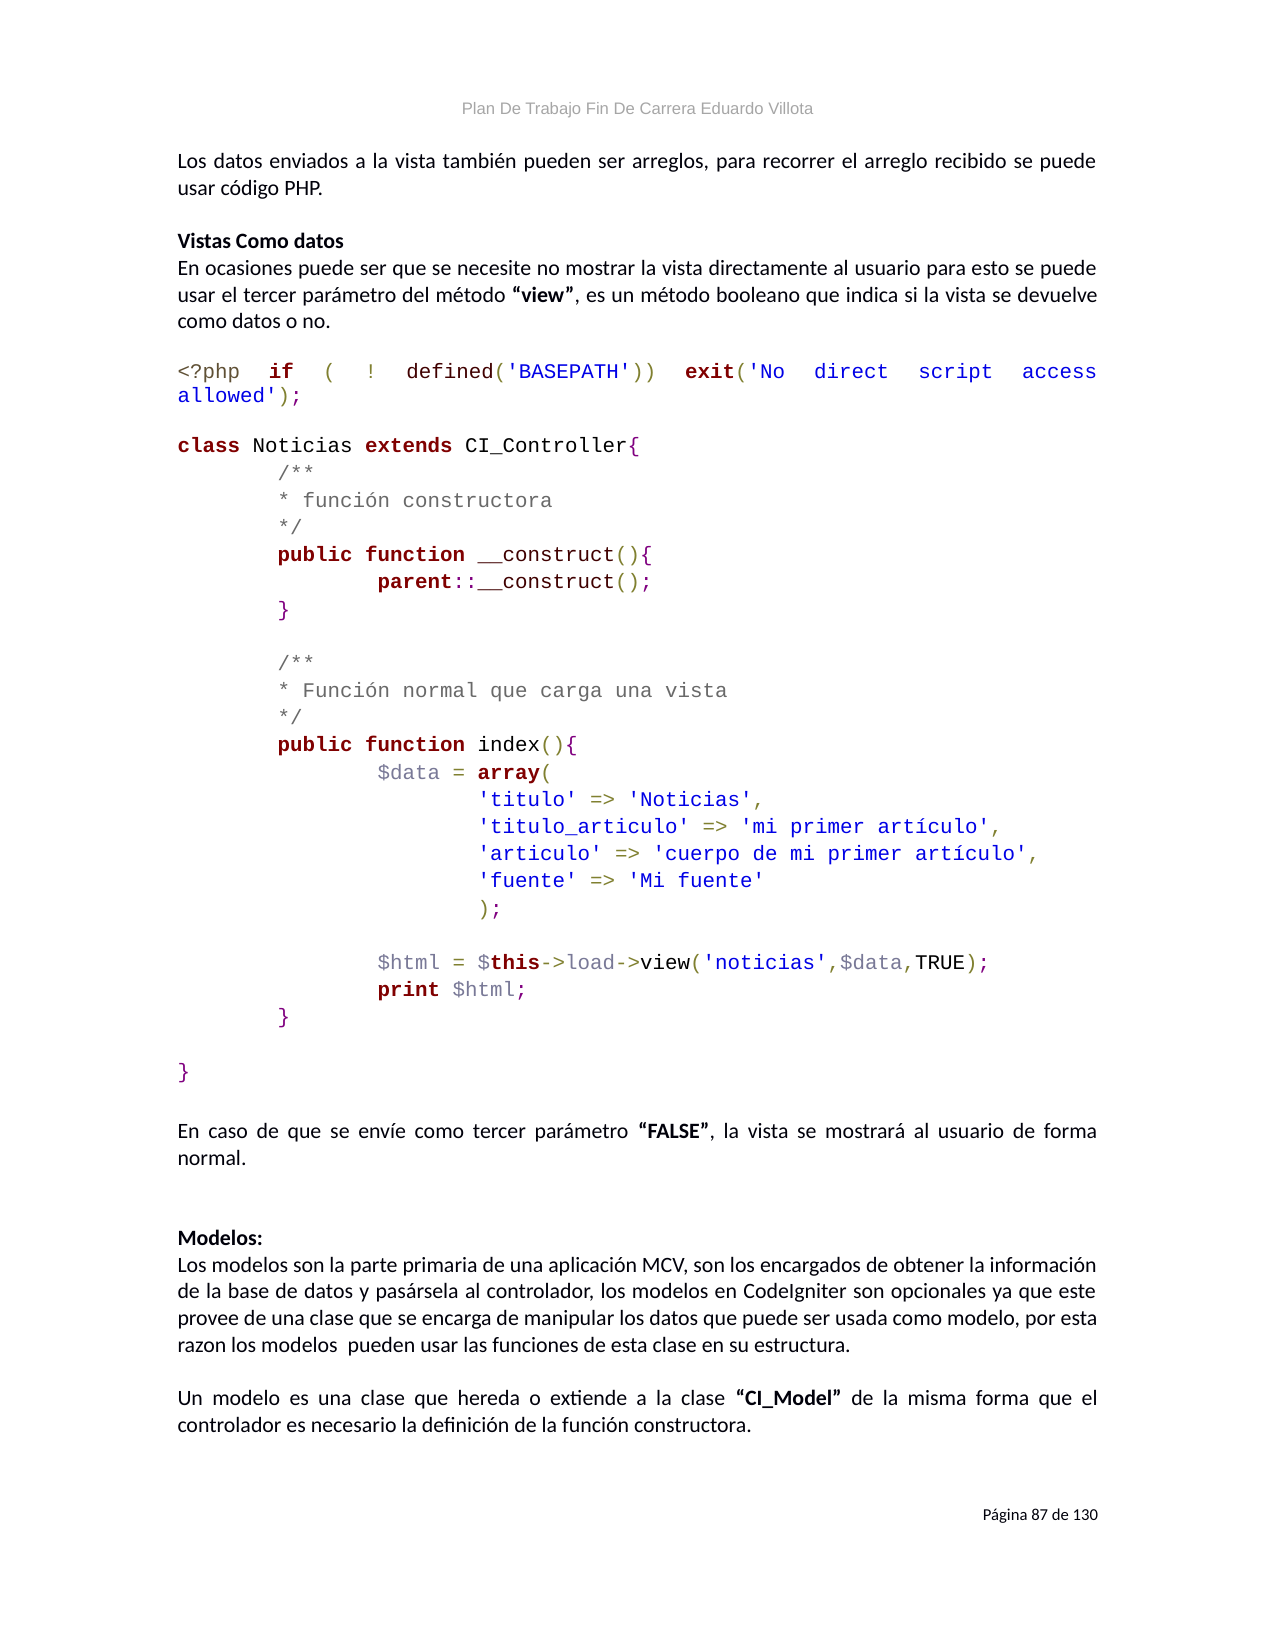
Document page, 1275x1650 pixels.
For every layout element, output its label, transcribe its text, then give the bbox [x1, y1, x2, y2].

text */ [177, 517, 1098, 541]
text */ [177, 707, 1098, 731]
text Un modelo es una clase que hereda o extiende a la clase “CI_Model” de la misma forma que el controlador es necesario la definición de la función constructora. [177, 1384, 1098, 1437]
text Vistas Como datos [177, 228, 1098, 254]
text Los modelos son la parte primaria de una aplicación MCV, son los encargados de obtener la información de la base de datos y pasársela al controlador, los modelos en CodeIgniter son opcionales ya que este provee de una clase que se encarga de manipular los datos que puede ser usada como modelo, por esta razon los modelos pueden usar las funciones de esta clase en su estructura. [177, 1251, 1098, 1357]
text 'fuente' => 'Mi fuente' [177, 870, 1098, 894]
text $html = $this->load->view('noticias',$data,TRUE); [177, 952, 1098, 976]
text * función constructora [177, 490, 1098, 513]
text 'articulo' => 'cuerpo de mi primer artículo', [177, 843, 1098, 867]
text Los datos enviados a la vista también pueden ser arreglos, para recorrer el arreglo recibido se puede usar código PHP. [177, 148, 1098, 201]
text } [177, 1006, 1098, 1030]
text public function __construct(){ [177, 544, 1098, 568]
text public function index(){ [177, 734, 1098, 758]
text 'titulo_articulo' => 'mi primer artículo', [177, 816, 1098, 840]
text /** [177, 463, 1098, 486]
text En caso de que se envíe como tercer parámetro “FALSE”, la vista se mostrará al usuario de forma normal. [177, 1117, 1098, 1171]
text $data = array( [177, 762, 1098, 785]
text <?php if ( ! defined('BASEPATH')) exit('No direct script access allowed'); [177, 361, 1098, 408]
text ); [177, 898, 1098, 921]
text 'titulo' => 'Noticias', [177, 789, 1098, 812]
text print $html; [177, 979, 1098, 1003]
text /** [177, 653, 1098, 677]
text } [177, 1061, 1098, 1084]
text } [177, 598, 1098, 622]
text parent::__construct(); [177, 571, 1098, 595]
text class Noticias extends CI_Controller{ [177, 435, 1098, 459]
text * Función normal que carga una vista [177, 680, 1098, 704]
text Modelos: [177, 1224, 1098, 1251]
text En ocasiones puede ser que se necesite no mostrar la vista directamente al usuario para esto se puede usar el tercer parámetro del método “view”, es un método booleano que indica si la vista se devuelve como datos o no. [177, 254, 1098, 334]
